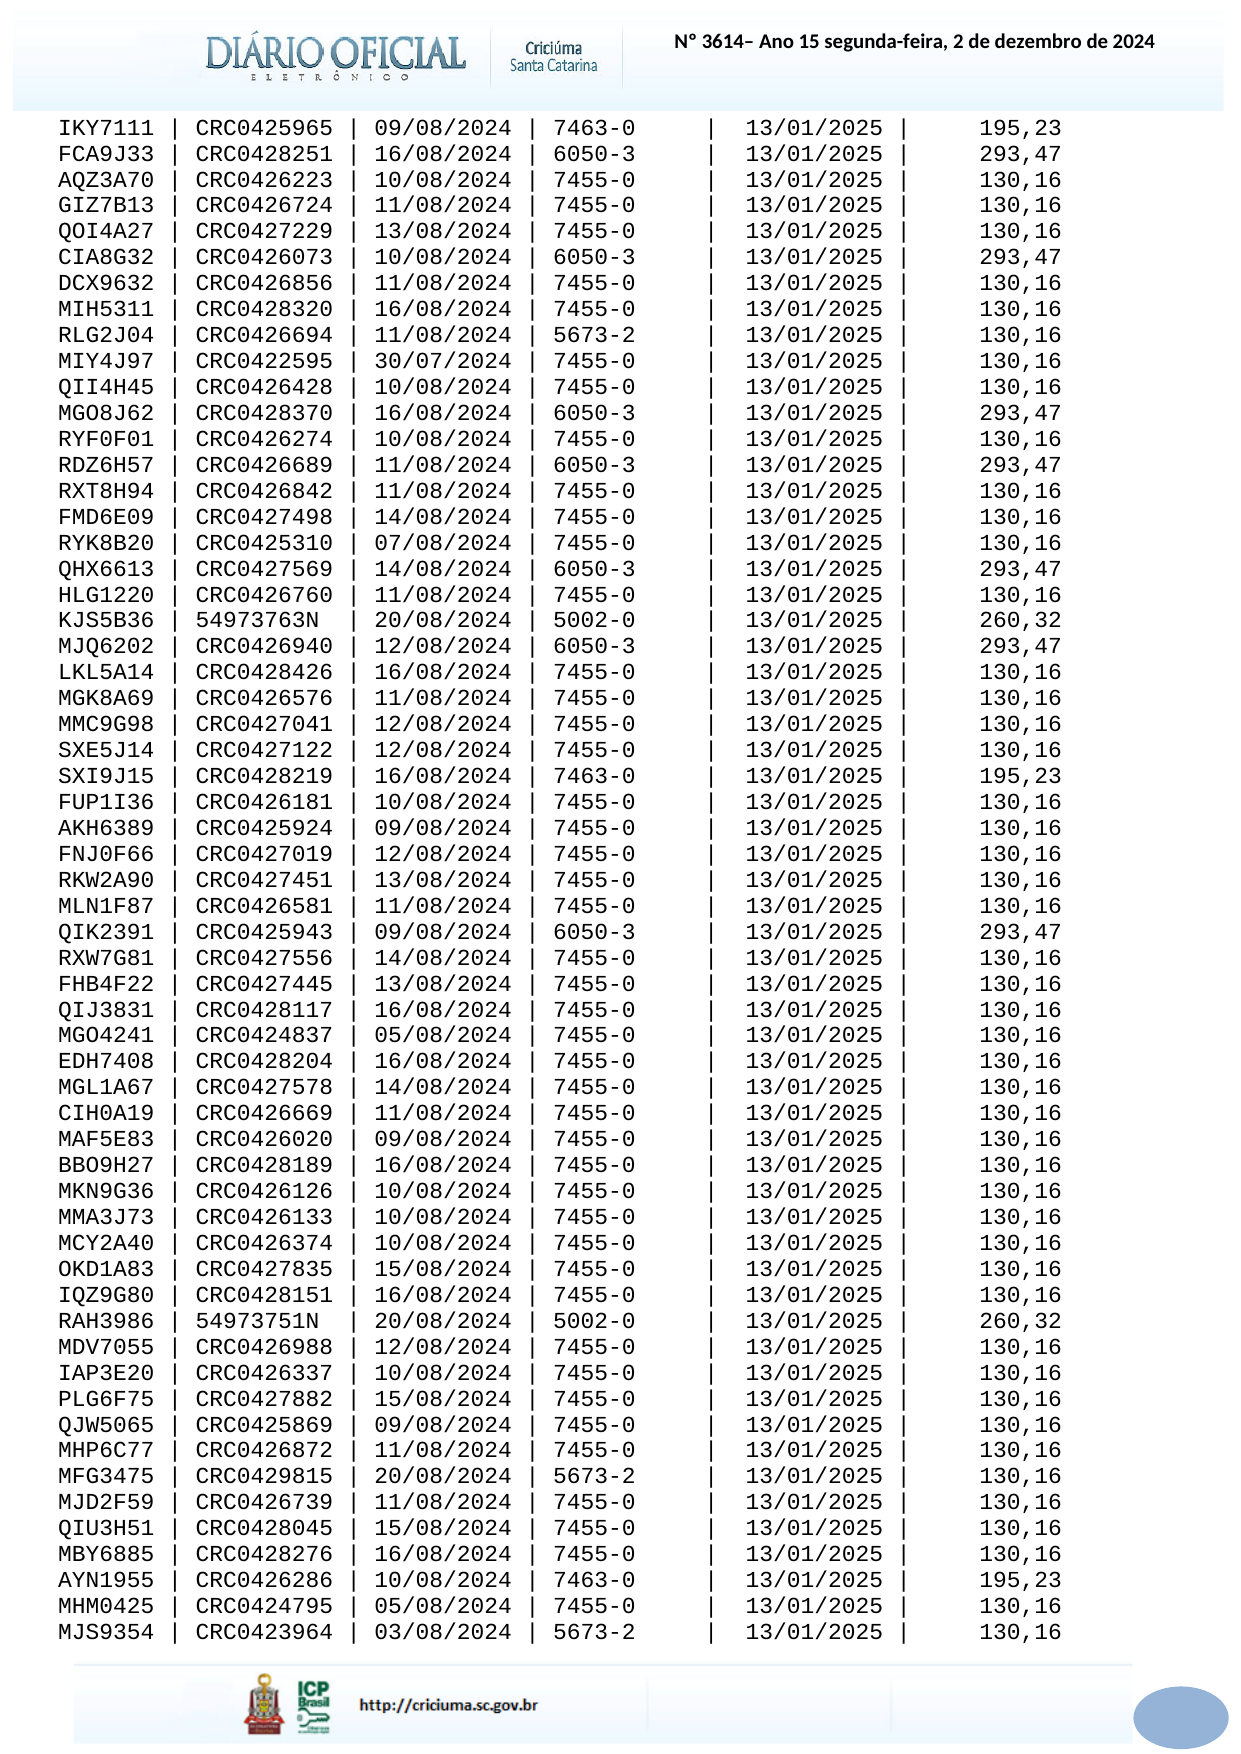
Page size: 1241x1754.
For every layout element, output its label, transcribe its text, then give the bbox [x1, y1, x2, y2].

text GIZ7B13 | CRC0426724 | 11/08/2024 | 7455-0 | 13/01/2025 | 130,16 [44, 194, 1181, 220]
text MGL1A67 | CRC0427578 | 14/08/2024 | 7455-0 | 13/01/2025 | 130,16 [44, 1076, 1181, 1102]
text QIU3H51 | CRC0428045 | 15/08/2024 | 7455-0 | 13/01/2025 | 130,16 [44, 1517, 1181, 1543]
text MIH5311 | CRC0428320 | 16/08/2024 | 7455-0 | 13/01/2025 | 130,16 [44, 298, 1181, 323]
text RKW2A90 | CRC0427451 | 13/08/2024 | 7455-0 | 13/01/2025 | 130,16 [44, 868, 1181, 894]
text MKN9G36 | CRC0426126 | 10/08/2024 | 7455-0 | 13/01/2025 | 130,16 [44, 1179, 1181, 1205]
text MJD2F59 | CRC0426739 | 11/08/2024 | 7455-0 | 13/01/2025 | 130,16 [44, 1491, 1181, 1517]
text CIH0A19 | CRC0426669 | 11/08/2024 | 7455-0 | 13/01/2025 | 130,16 [44, 1102, 1181, 1128]
text FNJ0F66 | CRC0427019 | 12/08/2024 | 7455-0 | 13/01/2025 | 130,16 [44, 842, 1181, 868]
text MJQ6202 | CRC0426940 | 12/08/2024 | 6050-3 | 13/01/2025 | 293,47 [44, 635, 1181, 661]
text IQZ9G80 | CRC0428151 | 16/08/2024 | 7455-0 | 13/01/2025 | 130,16 [44, 1283, 1181, 1309]
text QIJ3831 | CRC0428117 | 16/08/2024 | 7455-0 | 13/01/2025 | 130,16 [44, 998, 1181, 1024]
text RDZ6H57 | CRC0426689 | 11/08/2024 | 6050-3 | 13/01/2025 | 293,47 [44, 453, 1181, 479]
text EDH7408 | CRC0428204 | 16/08/2024 | 7455-0 | 13/01/2025 | 130,16 [44, 1050, 1181, 1076]
text FCA9J33 | CRC0428251 | 16/08/2024 | 6050-3 | 13/01/2025 | 293,47 [44, 142, 1181, 168]
text QHX6613 | CRC0427569 | 14/08/2024 | 6050-3 | 13/01/2025 | 293,47 [44, 557, 1181, 583]
text MGK8A69 | CRC0426576 | 11/08/2024 | 7455-0 | 13/01/2025 | 130,16 [44, 687, 1181, 713]
text MGO8J62 | CRC0428370 | 16/08/2024 | 6050-3 | 13/01/2025 | 293,47 [44, 401, 1181, 427]
text AQZ3A70 | CRC0426223 | 10/08/2024 | 7455-0 | 13/01/2025 | 130,16 [44, 168, 1181, 194]
text MJS9354 | CRC0423964 | 03/08/2024 | 5673-2 | 13/01/2025 | 130,16 [44, 1620, 1181, 1646]
text RYF0F01 | CRC0426274 | 10/08/2024 | 7455-0 | 13/01/2025 | 130,16 [44, 427, 1181, 453]
text QJW5065 | CRC0425869 | 09/08/2024 | 7455-0 | 13/01/2025 | 130,16 [44, 1413, 1181, 1439]
text MCY2A40 | CRC0426374 | 10/08/2024 | 7455-0 | 13/01/2025 | 130,16 [44, 1231, 1181, 1257]
text OKD1A83 | CRC0427835 | 15/08/2024 | 7455-0 | 13/01/2025 | 130,16 [44, 1257, 1181, 1283]
text AYN1955 | CRC0426286 | 10/08/2024 | 7463-0 | 13/01/2025 | 195,23 [44, 1568, 1181, 1594]
text MDV7055 | CRC0426988 | 12/08/2024 | 7455-0 | 13/01/2025 | 130,16 [44, 1335, 1181, 1361]
text MGO4241 | CRC0424837 | 05/08/2024 | 7455-0 | 13/01/2025 | 130,16 [44, 1024, 1181, 1050]
text PLG6F75 | CRC0427882 | 15/08/2024 | 7455-0 | 13/01/2025 | 130,16 [44, 1387, 1181, 1413]
text QOI4A27 | CRC0427229 | 13/08/2024 | 7455-0 | 13/01/2025 | 130,16 [44, 220, 1181, 246]
text RXW7G81 | CRC0427556 | 14/08/2024 | 7455-0 | 13/01/2025 | 130,16 [44, 946, 1181, 972]
text FHB4F22 | CRC0427445 | 13/08/2024 | 7455-0 | 13/01/2025 | 130,16 [44, 972, 1181, 998]
text IAP3E20 | CRC0426337 | 10/08/2024 | 7455-0 | 13/01/2025 | 130,16 [44, 1361, 1181, 1387]
text MAF5E83 | CRC0426020 | 09/08/2024 | 7455-0 | 13/01/2025 | 130,16 [44, 1128, 1181, 1153]
text AKH6389 | CRC0425924 | 09/08/2024 | 7455-0 | 13/01/2025 | 130,16 [44, 816, 1181, 842]
text MHP6C77 | CRC0426872 | 11/08/2024 | 7455-0 | 13/01/2025 | 130,16 [44, 1439, 1181, 1465]
text FMD6E09 | CRC0427498 | 14/08/2024 | 7455-0 | 13/01/2025 | 130,16 [44, 505, 1181, 531]
text MMC9G98 | CRC0427041 | 12/08/2024 | 7455-0 | 13/01/2025 | 130,16 [44, 713, 1181, 738]
text MHM0425 | CRC0424795 | 05/08/2024 | 7455-0 | 13/01/2025 | 130,16 [44, 1594, 1181, 1620]
text MMA3J73 | CRC0426133 | 10/08/2024 | 7455-0 | 13/01/2025 | 130,16 [44, 1205, 1181, 1231]
text MLN1F87 | CRC0426581 | 11/08/2024 | 7455-0 | 13/01/2025 | 130,16 [44, 894, 1181, 920]
text SXI9J15 | CRC0428219 | 16/08/2024 | 7463-0 | 13/01/2025 | 195,23 [44, 764, 1181, 790]
text MIY4J97 | CRC0422595 | 30/07/2024 | 7455-0 | 13/01/2025 | 130,16 [44, 349, 1181, 375]
text RLG2J04 | CRC0426694 | 11/08/2024 | 5673-2 | 13/01/2025 | 130,16 [44, 323, 1181, 349]
text FUP1I36 | CRC0426181 | 10/08/2024 | 7455-0 | 13/01/2025 | 130,16 [44, 790, 1181, 816]
text HLG1220 | CRC0426760 | 11/08/2024 | 7455-0 | 13/01/2025 | 130,16 [44, 583, 1181, 609]
text QIK2391 | CRC0425943 | 09/08/2024 | 6050-3 | 13/01/2025 | 293,47 [44, 920, 1181, 946]
text MBY6885 | CRC0428276 | 16/08/2024 | 7455-0 | 13/01/2025 | 130,16 [44, 1543, 1181, 1568]
text RXT8H94 | CRC0426842 | 11/08/2024 | 7455-0 | 13/01/2025 | 130,16 [44, 479, 1181, 505]
text BBO9H27 | CRC0428189 | 16/08/2024 | 7455-0 | 13/01/2025 | 130,16 [44, 1153, 1181, 1179]
text MFG3475 | CRC0429815 | 20/08/2024 | 5673-2 | 13/01/2025 | 130,16 [44, 1465, 1181, 1491]
text QII4H45 | CRC0426428 | 10/08/2024 | 7455-0 | 13/01/2025 | 130,16 [44, 375, 1181, 401]
text RAH3986 | 54973751N | 20/08/2024 | 5002-0 | 13/01/2025 | 260,32 [44, 1309, 1181, 1335]
text RYK8B20 | CRC0425310 | 07/08/2024 | 7455-0 | 13/01/2025 | 130,16 [44, 531, 1181, 557]
text KJS5B36 | 54973763N | 20/08/2024 | 5002-0 | 13/01/2025 | 260,32 [44, 609, 1181, 635]
text CIA8G32 | CRC0426073 | 10/08/2024 | 6050-3 | 13/01/2025 | 293,47 [44, 246, 1181, 272]
text SXE5J14 | CRC0427122 | 12/08/2024 | 7455-0 | 13/01/2025 | 130,16 [44, 738, 1181, 764]
text DCX9632 | CRC0426856 | 11/08/2024 | 7455-0 | 13/01/2025 | 130,16 [44, 272, 1181, 298]
text LKL5A14 | CRC0428426 | 16/08/2024 | 7455-0 | 13/01/2025 | 130,16 [44, 661, 1181, 687]
text IKY7111 | CRC0425965 | 09/08/2024 | 7463-0 | 13/01/2025 | 195,23 [44, 116, 1181, 142]
